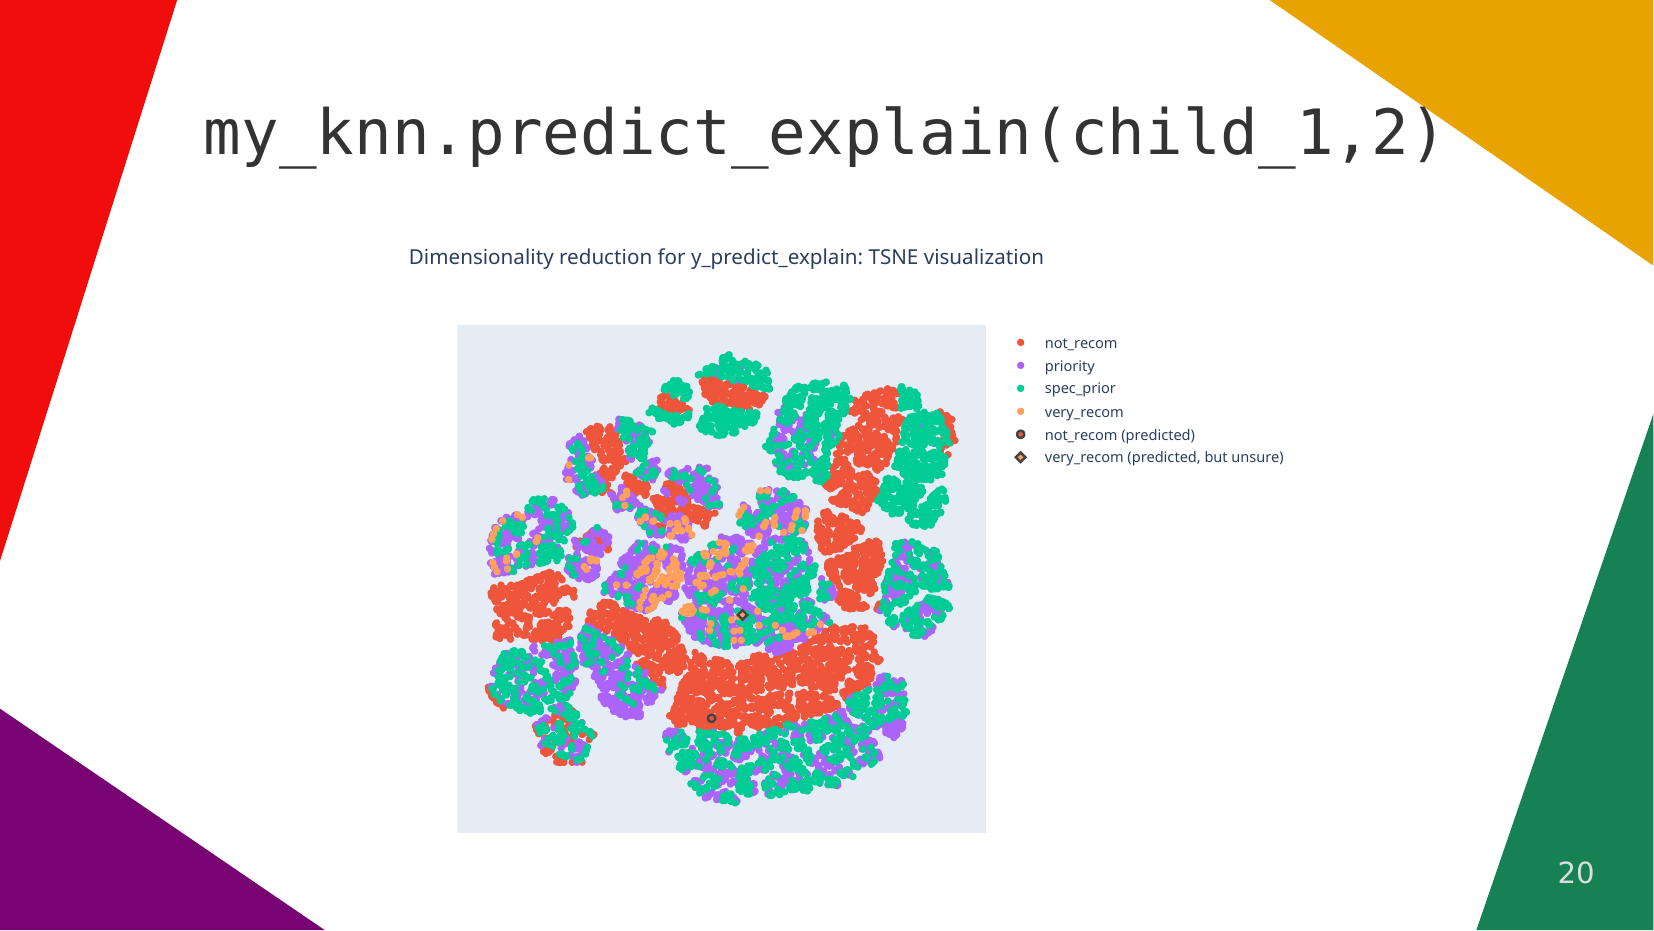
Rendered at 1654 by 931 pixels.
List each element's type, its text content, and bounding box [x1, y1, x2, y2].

picture [360, 203, 1329, 931]
title my_knn.predict_explain(child_1,2) [118, 59, 1536, 207]
